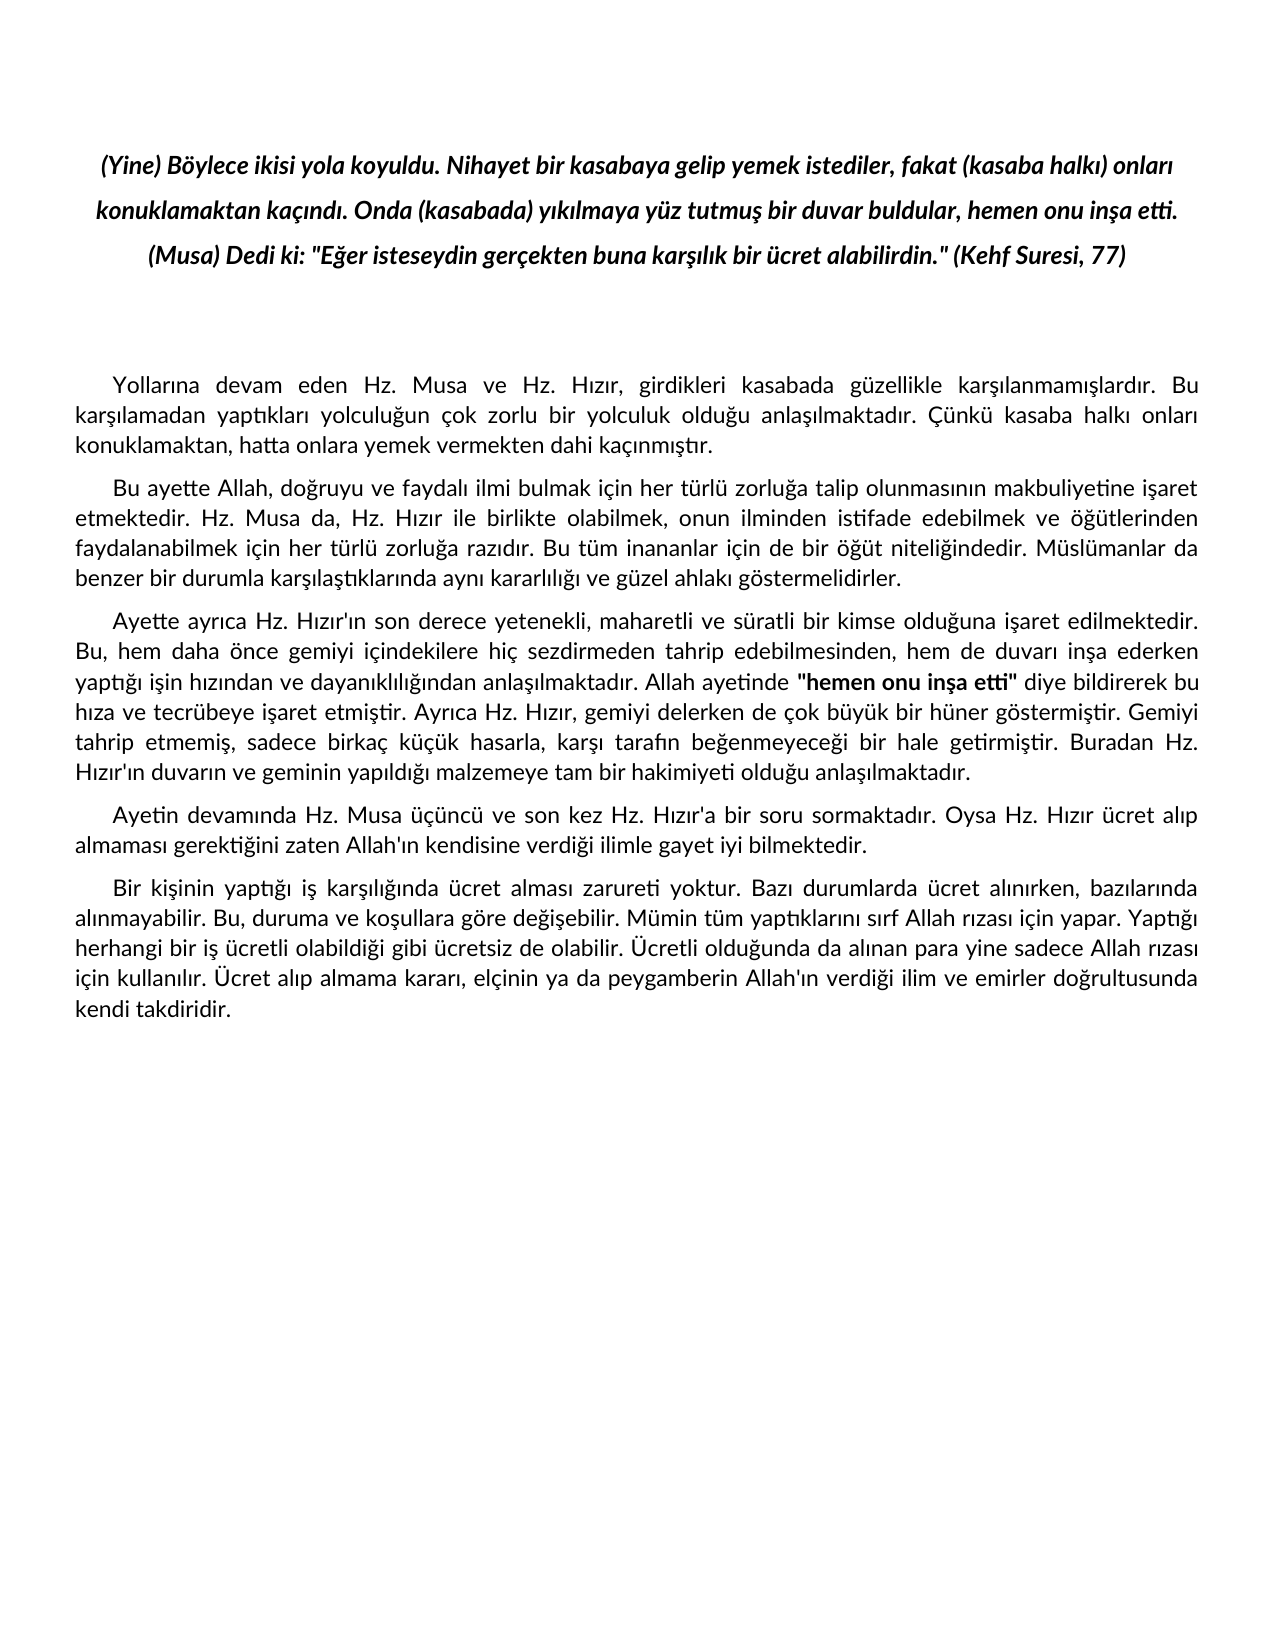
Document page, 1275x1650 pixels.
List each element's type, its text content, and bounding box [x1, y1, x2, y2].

text Ayetin devamında Hz. Musa üçüncü ve son kez Hz. Hızır'a bir soru sormaktadır. Oysa Hz. Hızır ücret alıp almaması gerektiğini zaten Allah'ın kendisine verdiği ilimle gayet iyi bilmektedir. [75, 801, 1200, 858]
text Bir kişinin yaptığı iş karşılığında ücret alması zarureti yoktur. Bazı durumlarda ücret alınırken, bazılarında alınmayabilir. Bu, duruma ve koşullara göre değişebilir. Mümin tüm yaptıklarını sırf Allah rızası için yapar. Yaptığı herhangi bir iş ücretli olabildiği gibi ücretsiz de olabilir. Ücretli olduğunda da alınan para yine sadece Allah rızası için kullanılır. Ücret alıp almama kararı, elçinin ya da peygamberin Allah'ın verdiği ilim ve emirler doğrultusunda kendi takdiridir. [75, 873, 1200, 1022]
text Ayette ayrıca Hz. Hızır'ın son derece yetenekli, maharetli ve süratli bir kimse olduğuna işaret edilmektedir. Bu, hem daha önce gemiyi içindekilere hiç sezdirmeden tahrip edebilmesinden, hem de duvarı inşa ederken yaptığı işin hızından ve dayanıklılığından anlaşılmaktadır. Allah ayetinde "hemen onu inşa etti" diye bildirerek bu hıza ve tecrübeye işaret etmiştir. Ayrıca Hz. Hızır, gemiyi delerken de çok büyük bir hüner göstermiştir. Gemiyi tahrip etmemiş, sadece birkaç küçük hasarla, karşı tarafın beğenmeyeceği bir hale getirmiştir. Buradan Hz. Hızır'ın duvarın ve geminin yapıldığı malzemeye tam bir hakimiyeti olduğu anlaşılmaktadır. [75, 607, 1200, 785]
text Yollarına devam eden Hz. Musa ve Hz. Hızır, girdikleri kasabada güzellikle karşılanmamışlardır. Bu karşılamadan yaptıkları yolculuğun çok zorlu bir yolculuk olduğu anlaşılmaktadır. Çünkü kasaba halkı onları konuklamaktan, hatta onlara yemek vermekten dahi kaçınmıştır. [75, 370, 1200, 458]
text (Yine) Böylece ikisi yola koyuldu. Nihayet bir kasabaya gelip yemek istediler, fakat (kasaba halkı) onları konuklamaktan kaçındı. Onda (kasabada) yıkılmaya yüz tutmuş bir duvar buldular, hemen onu inşa etti. (Musa) Dedi ki: "Eğer isteseydin gerçekten buna karşılık bir ücret alabilirdin." (Kehf Suresi, 77) [75, 150, 1200, 270]
text Bu ayette Allah, doğruyu ve faydalı ilmi bulmak için her türlü zorluğa talip olunmasının makbuliyetine işaret etmektedir. Hz. Musa da, Hz. Hızır ile birlikte olabilmek, onun ilminden istifade edebilmek ve öğütlerinden faydalanabilmek için her türlü zorluğa razıdır. Bu tüm inananlar için de bir öğüt niteliğindedir. Müslümanlar da benzer bir durumla karşılaştıklarında aynı kararlılığı ve güzel ahlakı göstermelidirler. [75, 473, 1200, 592]
